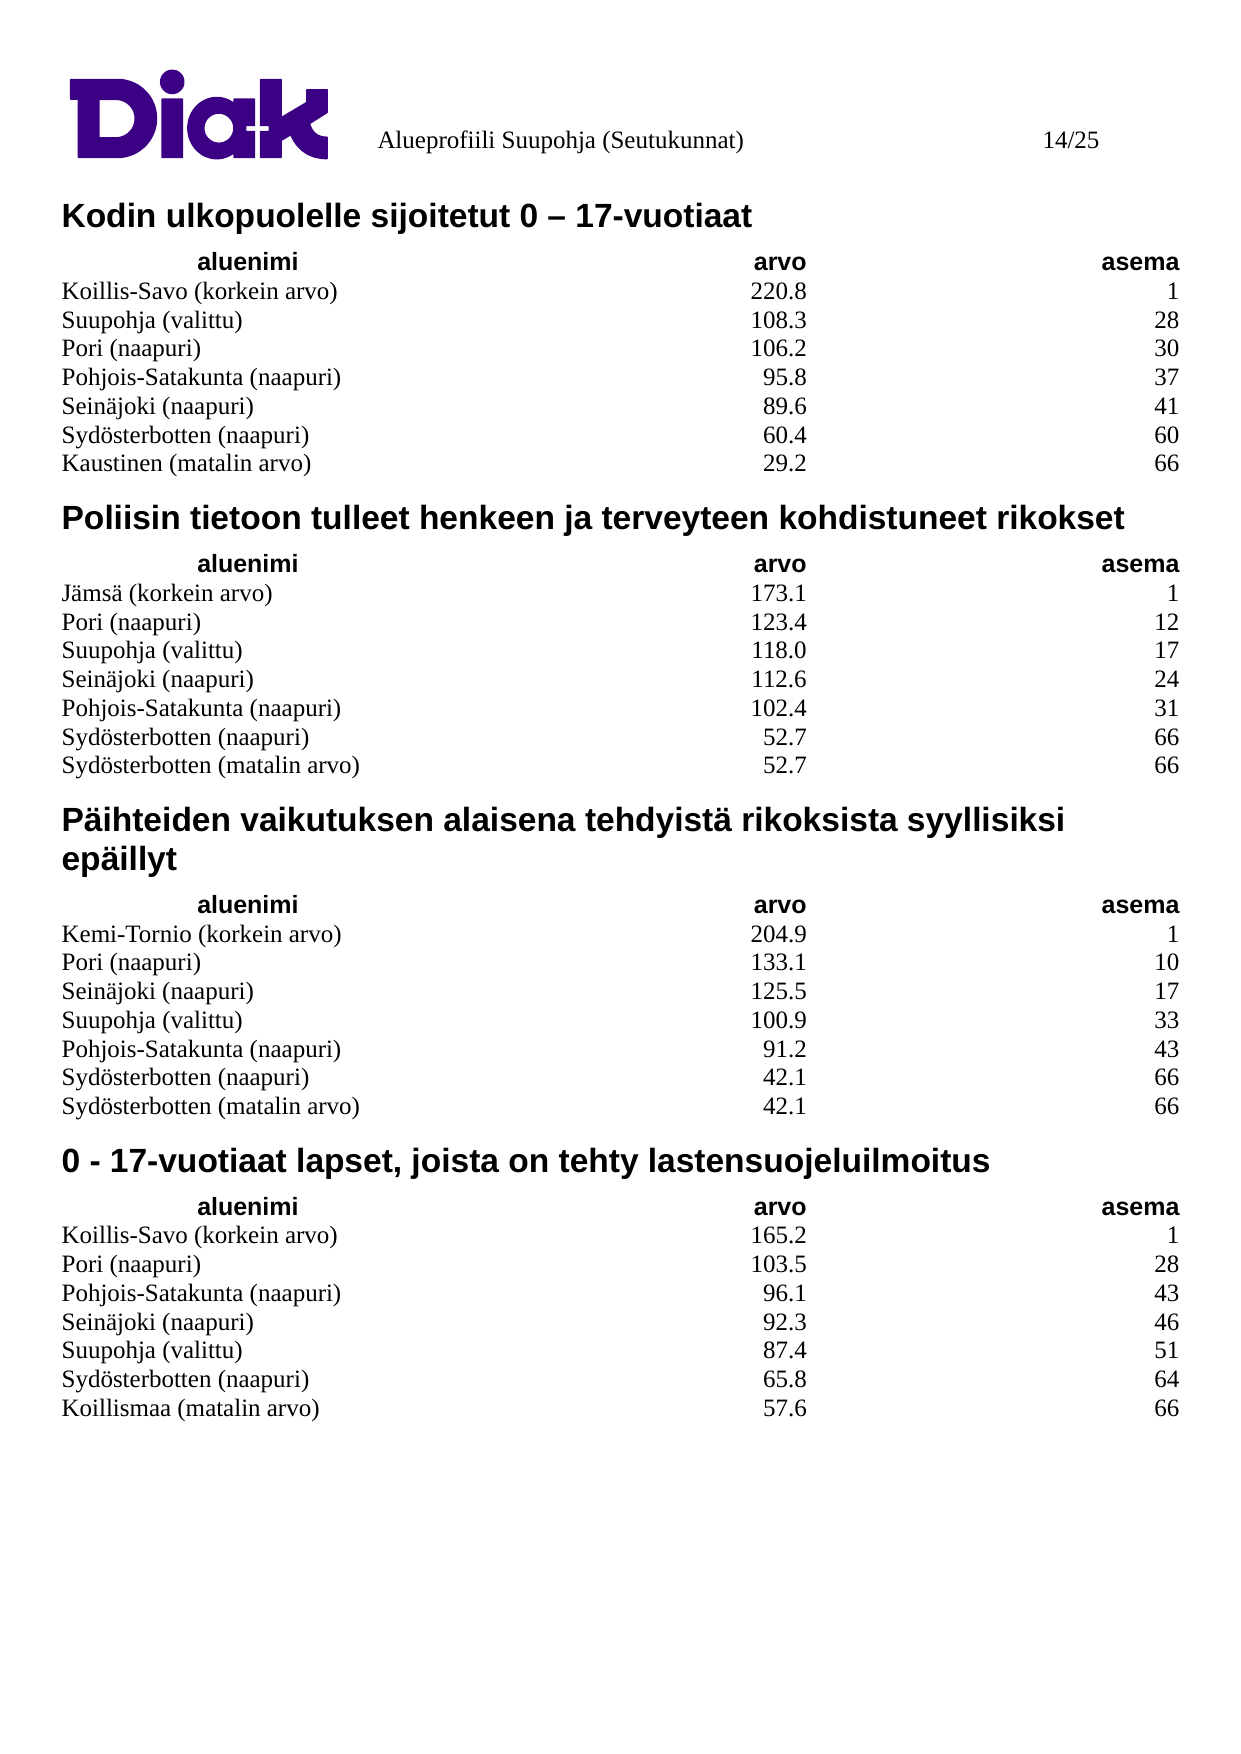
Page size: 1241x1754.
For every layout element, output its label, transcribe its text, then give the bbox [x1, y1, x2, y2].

table_cell 28 [806, 1249, 1179, 1278]
table_header asema [806, 247, 1179, 276]
table_cell Koillis-Savo (korkein arvo) [61, 276, 434, 305]
table_cell 42.1 [434, 1091, 806, 1120]
subtitle Kodin ulkopuolelle sijoitetut 0 – 17-vuotiaat [61, 196, 1179, 235]
table_header asema [806, 890, 1179, 919]
table_cell Pori (naapuri) [61, 334, 434, 362]
table_cell Pori (naapuri) [61, 1249, 434, 1278]
table_cell 52.7 [434, 751, 806, 779]
table_cell 106.2 [434, 334, 806, 362]
table_header arvo [434, 890, 806, 919]
table_cell 17 [806, 636, 1179, 664]
table_cell 64 [806, 1364, 1179, 1393]
table_header aluenimi [61, 247, 434, 276]
table_cell Suupohja (valittu) [61, 636, 434, 664]
table_cell 1 [806, 276, 1179, 305]
table_cell 57.6 [434, 1393, 806, 1422]
table_cell 96.1 [434, 1278, 806, 1307]
table_header arvo [434, 247, 806, 276]
table_cell 30 [806, 334, 1179, 362]
table_cell 60.4 [434, 420, 806, 448]
table_header arvo [434, 549, 806, 578]
table_cell 103.5 [434, 1249, 806, 1278]
table_cell 118.0 [434, 636, 806, 664]
table_cell 1 [806, 919, 1179, 947]
table_cell 31 [806, 693, 1179, 722]
table_cell Seinäjoki (naapuri) [61, 976, 434, 1005]
table_cell 66 [806, 751, 1179, 779]
table_header aluenimi [61, 890, 434, 919]
subtitle Poliisin tietoon tulleet henkeen ja terveyteen kohdistuneet rikokset [61, 498, 1179, 537]
table_cell 66 [806, 449, 1179, 477]
table_cell 42.1 [434, 1063, 806, 1091]
table_cell 43 [806, 1278, 1179, 1307]
table_cell Suupohja (valittu) [61, 1005, 434, 1034]
table_cell 89.6 [434, 391, 806, 420]
table_cell Pohjois-Satakunta (naapuri) [61, 362, 434, 391]
table_cell 24 [806, 664, 1179, 693]
table_cell Pohjois-Satakunta (naapuri) [61, 1034, 434, 1062]
table_header arvo [434, 1192, 806, 1221]
table_cell Seinäjoki (naapuri) [61, 1307, 434, 1336]
table_cell 1 [806, 578, 1179, 607]
table_header aluenimi [61, 549, 434, 578]
table_cell 123.4 [434, 607, 806, 636]
table_cell 87.4 [434, 1336, 806, 1364]
table_cell 60 [806, 420, 1179, 448]
table_cell Seinäjoki (naapuri) [61, 391, 434, 420]
table_cell 108.3 [434, 305, 806, 333]
table_cell Sydösterbotten (naapuri) [61, 1364, 434, 1393]
table_cell 204.9 [434, 919, 806, 947]
table_cell Sydösterbotten (matalin arvo) [61, 751, 434, 779]
table_cell 52.7 [434, 722, 806, 751]
subtitle Päihteiden vaikutuksen alaisena tehdyistä rikoksista syyllisiksi epäillyt [61, 800, 1179, 877]
table_cell 165.2 [434, 1221, 806, 1249]
table_cell 29.2 [434, 449, 806, 477]
table_cell Jämsä (korkein arvo) [61, 578, 434, 607]
table_cell 51 [806, 1336, 1179, 1364]
table_cell 41 [806, 391, 1179, 420]
table_cell Sydösterbotten (naapuri) [61, 420, 434, 448]
table_cell Pohjois-Satakunta (naapuri) [61, 693, 434, 722]
table_cell 100.9 [434, 1005, 806, 1034]
table_cell 66 [806, 722, 1179, 751]
table_cell Suupohja (valittu) [61, 1336, 434, 1364]
table_cell 65.8 [434, 1364, 806, 1393]
table_cell Koillismaa (matalin arvo) [61, 1393, 434, 1422]
table_cell 66 [806, 1063, 1179, 1091]
table_cell 95.8 [434, 362, 806, 391]
table_cell 133.1 [434, 948, 806, 976]
table_cell 102.4 [434, 693, 806, 722]
table_cell 173.1 [434, 578, 806, 607]
table_cell 91.2 [434, 1034, 806, 1062]
table_cell 220.8 [434, 276, 806, 305]
table_cell Seinäjoki (naapuri) [61, 664, 434, 693]
table_cell 92.3 [434, 1307, 806, 1336]
table_cell Sydösterbotten (matalin arvo) [61, 1091, 434, 1120]
table_cell Sydösterbotten (naapuri) [61, 722, 434, 751]
table_header aluenimi [61, 1192, 434, 1221]
table_cell 10 [806, 948, 1179, 976]
subtitle 0 - 17-vuotiaat lapset, joista on tehty lastensuojeluilmoitus [61, 1141, 1179, 1179]
table_cell Pori (naapuri) [61, 948, 434, 976]
table_cell Kaustinen (matalin arvo) [61, 449, 434, 477]
table_cell Koillis-Savo (korkein arvo) [61, 1221, 434, 1249]
table_cell 37 [806, 362, 1179, 391]
table_cell 28 [806, 305, 1179, 333]
table_cell 43 [806, 1034, 1179, 1062]
table_cell 12 [806, 607, 1179, 636]
table_cell 17 [806, 976, 1179, 1005]
table_cell Pohjois-Satakunta (naapuri) [61, 1278, 434, 1307]
table_cell 66 [806, 1091, 1179, 1120]
table_cell Kemi-Tornio (korkein arvo) [61, 919, 434, 947]
table_header asema [806, 549, 1179, 578]
table_cell Pori (naapuri) [61, 607, 434, 636]
table_cell 1 [806, 1221, 1179, 1249]
table_cell 66 [806, 1393, 1179, 1422]
table_cell Suupohja (valittu) [61, 305, 434, 333]
table_cell Sydösterbotten (naapuri) [61, 1063, 434, 1091]
table_cell 125.5 [434, 976, 806, 1005]
table_header asema [806, 1192, 1179, 1221]
table_cell 33 [806, 1005, 1179, 1034]
table_cell 112.6 [434, 664, 806, 693]
table_cell 46 [806, 1307, 1179, 1336]
